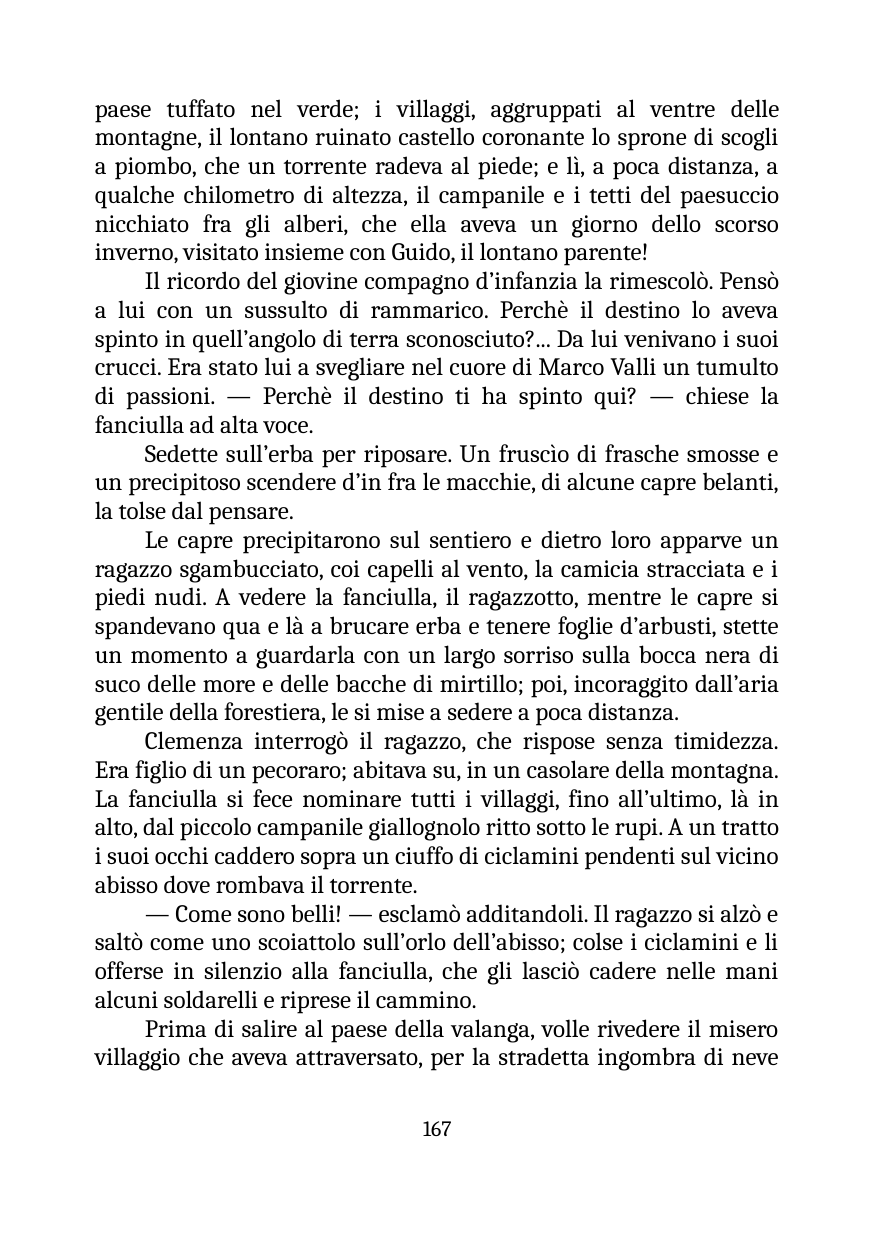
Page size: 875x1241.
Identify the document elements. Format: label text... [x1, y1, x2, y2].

text Il ricordo del giovine compagno d’infanzia la rimescolò. Pensò a lui con un sussulto di rammarico. Perchè il destino lo aveva spinto in quell’angolo di terra sconosciuto?... Da lui venivano i suoi crucci. Era stato lui a svegliare nel cuore di Marco Valli un tumulto di passioni. — Perchè il destino ti ha spinto qui? — chiese la fanciulla ad alta voce. [94, 267, 779, 439]
text Clemenza interrogò il ragazzo, che rispose senza timidezza. Era figlio di un pecoraro; abitava su, in un casolare della montagna. La fanciulla si fece nominare tutti i villaggi, fino all’ultimo, là in alto, dal piccolo campanile giallognolo ritto sotto le rupi. A un tratto i suoi occhi caddero sopra un ciuffo di ciclamini pendenti sul vicino abisso dove rombava il torrente. [94, 727, 779, 899]
text Sedette sull’erba per riposare. Un fruscìo di frasche smosse e un precipitoso scendere d’in fra le macchie, di alcune capre belanti, la tolse dal pensare. [94, 439, 779, 526]
text paese tuffato nel verde; i villaggi, aggruppati al ventre delle montagne, il lontano ruinato castello coronante lo sprone di scogli a piombo, che un torrente radeva al piede; e lì, a poca distanza, a qualche chilometro di altezza, il campanile e i tetti del paesuccio nicchiato fra gli alberi, che ella aveva un giorno dello scorso inverno, visitato insieme con Guido, il lontano parente! [94, 94, 779, 267]
text Le capre precipitarono sul sentiero e dietro loro apparve un ragazzo sgambucciato, coi capelli al vento, la camicia stracciata e i piedi nudi. A vedere la fanciulla, il ragazzotto, mentre le capre si spandevano qua e là a brucare erba e tenere foglie d’arbusti, stette un momento a guardarla con un largo sorriso sulla bocca nera di suco delle more e delle bacche di mirtillo; poi, incoraggito dall’aria gentile della forestiera, le si mise a sedere a poca distanza. [94, 526, 779, 727]
text — Come sono belli! — esclamò additandoli. Il ragazzo si alzò e saltò come uno scoiattolo sull’orlo dell’abisso; colse i ciclamini e li offerse in silenzio alla fanciulla, che gli lasciò cadere nelle mani alcuni soldarelli e riprese il cammino. [94, 899, 779, 1014]
text Prima di salire al paese della valanga, volle rivedere il misero villaggio che aveva attraversato, per la stradetta ingombra di neve [94, 1014, 779, 1072]
